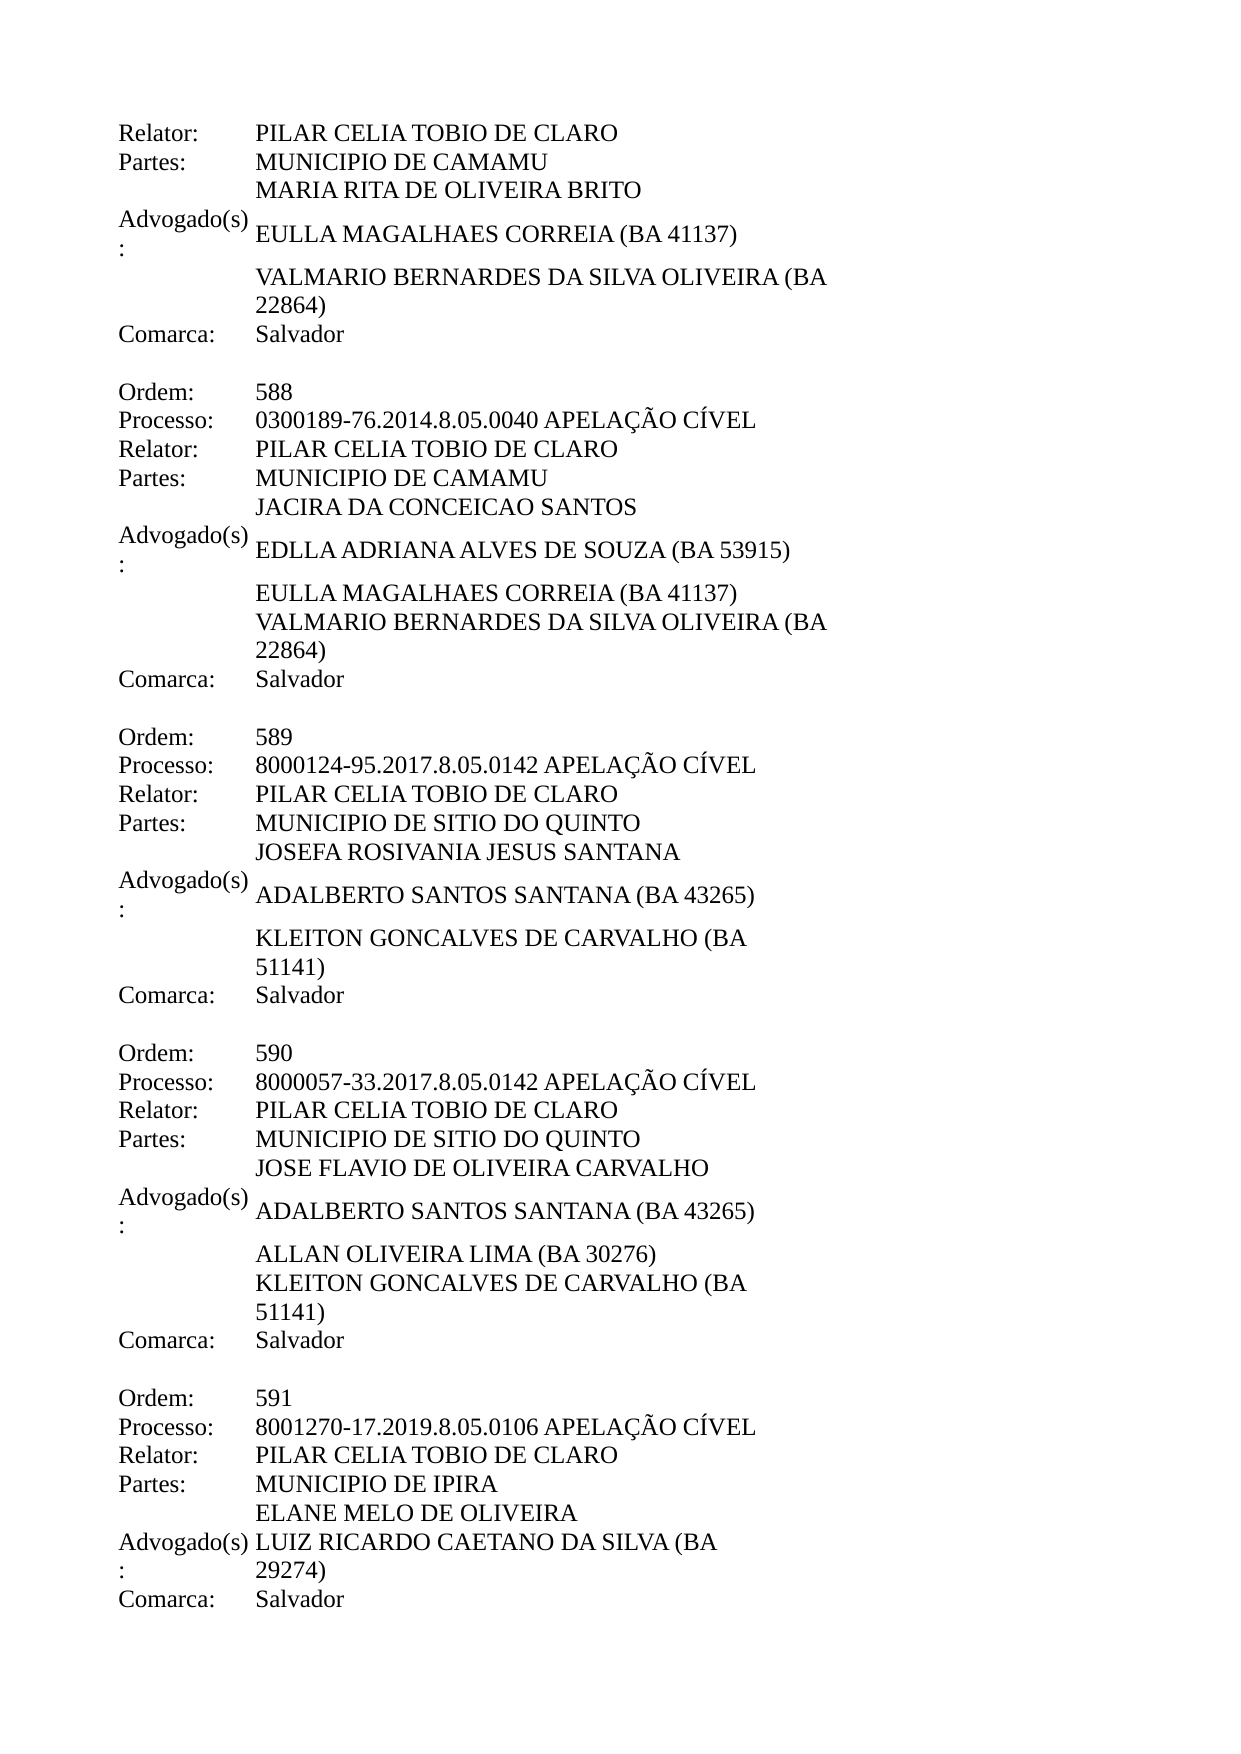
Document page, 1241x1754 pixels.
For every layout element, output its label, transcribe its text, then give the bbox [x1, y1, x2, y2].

table_cell Comarca: [118, 1584, 255, 1613]
table_cell ELANE MELO DE OLIVEIRA [255, 1498, 792, 1527]
table_cell 8000124-95.2017.8.05.0142 APELAÇÃO CÍVEL [255, 751, 821, 779]
table_cell Comarca: [118, 981, 255, 1009]
table_cell Partes: [118, 1124, 255, 1153]
table_cell PILAR CELIA TOBIO DE CLARO [255, 1096, 821, 1124]
table_cell ALLAN OLIVEIRA LIMA (BA 30276) [255, 1239, 821, 1268]
table_cell [118, 1498, 255, 1527]
table_header Ordem: [118, 377, 255, 406]
table_cell [118, 1153, 255, 1182]
table_cell EDLLA ADRIANA ALVES DE SOUZA (BA 53915) [255, 521, 901, 578]
table_cell Processo: [118, 1412, 255, 1441]
table_cell Salvador [255, 1584, 792, 1613]
table_cell Salvador [255, 1326, 821, 1354]
table_cell ADALBERTO SANTOS SANTANA (BA 43265) [255, 866, 821, 923]
table_cell MUNICIPIO DE CAMAMU [255, 147, 901, 176]
table_cell Salvador [255, 319, 901, 348]
table_cell MUNICIPIO DE SITIO DO QUINTO [255, 1124, 821, 1153]
table_cell Processo: [118, 751, 255, 779]
table_cell [118, 1239, 255, 1268]
table_cell Advogado(s): [118, 1527, 255, 1584]
table_cell [118, 607, 255, 664]
table_cell Advogado(s): [118, 1182, 255, 1239]
table_cell Partes: [118, 1469, 255, 1498]
table_cell 8001270-17.2019.8.05.0106 APELAÇÃO CÍVEL [255, 1412, 792, 1441]
table_cell MUNICIPIO DE CAMAMU [255, 463, 901, 492]
table_cell Relator: [118, 779, 255, 808]
table_cell Advogado(s): [118, 204, 255, 262]
table_cell EULLA MAGALHAES CORREIA (BA 41137) [255, 204, 901, 262]
table_cell Comarca: [118, 664, 255, 693]
table_cell Processo: [118, 1067, 255, 1096]
table_cell [118, 492, 255, 521]
table_cell Processo: [118, 406, 255, 434]
table_cell PILAR CELIA TOBIO DE CLARO [255, 434, 901, 463]
table_cell EULLA MAGALHAES CORREIA (BA 41137) [255, 578, 901, 607]
table_header Ordem: [118, 722, 255, 751]
table_cell [118, 578, 255, 607]
table_cell Partes: [118, 808, 255, 837]
table_cell Relator: [118, 1096, 255, 1124]
table_header 588 [255, 377, 901, 406]
table_cell JOSE FLAVIO DE OLIVEIRA CARVALHO [255, 1153, 821, 1182]
table_cell PILAR CELIA TOBIO DE CLARO [255, 118, 901, 147]
table_cell VALMARIO BERNARDES DA SILVA OLIVEIRA (BA 22864) [255, 262, 901, 319]
table_cell Salvador [255, 981, 821, 1009]
table_header 591 [255, 1383, 792, 1412]
table_cell ADALBERTO SANTOS SANTANA (BA 43265) [255, 1182, 821, 1239]
table_cell LUIZ RICARDO CAETANO DA SILVA (BA 29274) [255, 1527, 792, 1584]
table_cell [118, 837, 255, 866]
table_cell Advogado(s): [118, 521, 255, 578]
table_cell JACIRA DA CONCEICAO SANTOS [255, 492, 901, 521]
table_cell Comarca: [118, 319, 255, 348]
table_header 589 [255, 722, 821, 751]
table_cell Relator: [118, 118, 255, 147]
table_cell VALMARIO BERNARDES DA SILVA OLIVEIRA (BA 22864) [255, 607, 901, 664]
table_cell JOSEFA ROSIVANIA JESUS SANTANA [255, 837, 821, 866]
table_cell [118, 262, 255, 319]
table_cell Relator: [118, 1441, 255, 1469]
table_cell PILAR CELIA TOBIO DE CLARO [255, 779, 821, 808]
table_cell PILAR CELIA TOBIO DE CLARO [255, 1441, 792, 1469]
table_cell Partes: [118, 463, 255, 492]
table_cell MARIA RITA DE OLIVEIRA BRITO [255, 176, 901, 204]
table_cell 0300189-76.2014.8.05.0040 APELAÇÃO CÍVEL [255, 406, 901, 434]
table_cell MUNICIPIO DE SITIO DO QUINTO [255, 808, 821, 837]
table_cell [118, 923, 255, 981]
table_cell 8000057-33.2017.8.05.0142 APELAÇÃO CÍVEL [255, 1067, 821, 1096]
table_cell Comarca: [118, 1326, 255, 1354]
table_cell Partes: [118, 147, 255, 176]
table_header Ordem: [118, 1038, 255, 1067]
table_cell MUNICIPIO DE IPIRA [255, 1469, 792, 1498]
table_header 590 [255, 1038, 821, 1067]
table_cell Advogado(s): [118, 866, 255, 923]
table_cell [118, 1268, 255, 1326]
table_header Ordem: [118, 1383, 255, 1412]
table_cell KLEITON GONCALVES DE CARVALHO (BA 51141) [255, 1268, 821, 1326]
table_cell KLEITON GONCALVES DE CARVALHO (BA 51141) [255, 923, 821, 981]
table_cell [118, 176, 255, 204]
table_cell Relator: [118, 434, 255, 463]
table_cell Salvador [255, 664, 901, 693]
